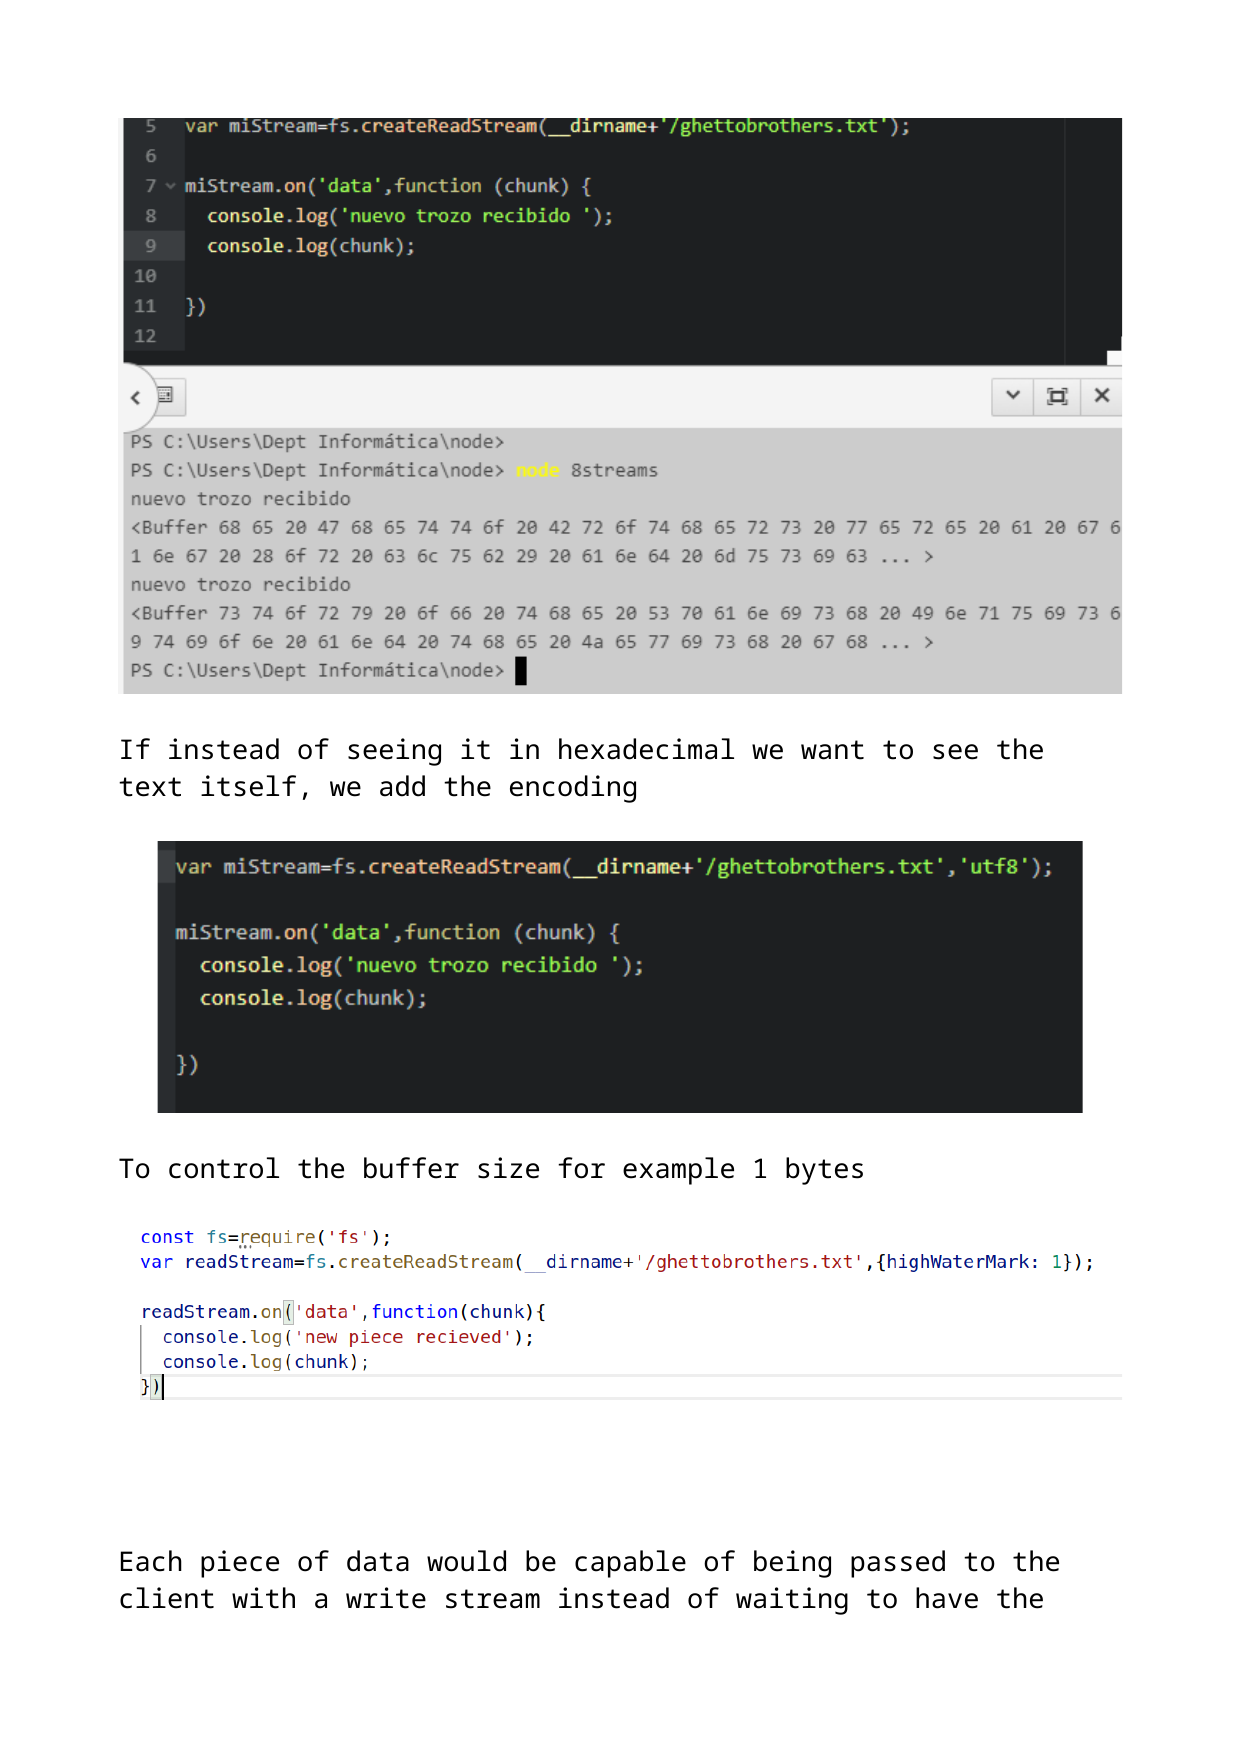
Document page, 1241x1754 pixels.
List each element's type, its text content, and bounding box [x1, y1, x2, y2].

picture [157, 841, 1083, 1113]
picture [118, 118, 1123, 694]
text To control the buffer size for example 1 bytes [118, 1150, 1122, 1187]
text Each piece of data would be capable of being passed to the client with a write stream instead of waiting to have the [118, 1542, 1122, 1616]
picture [118, 1223, 1123, 1469]
text If instead of seeing it in hexadecimal we want to see the text itself, we add the encoding [118, 731, 1122, 804]
